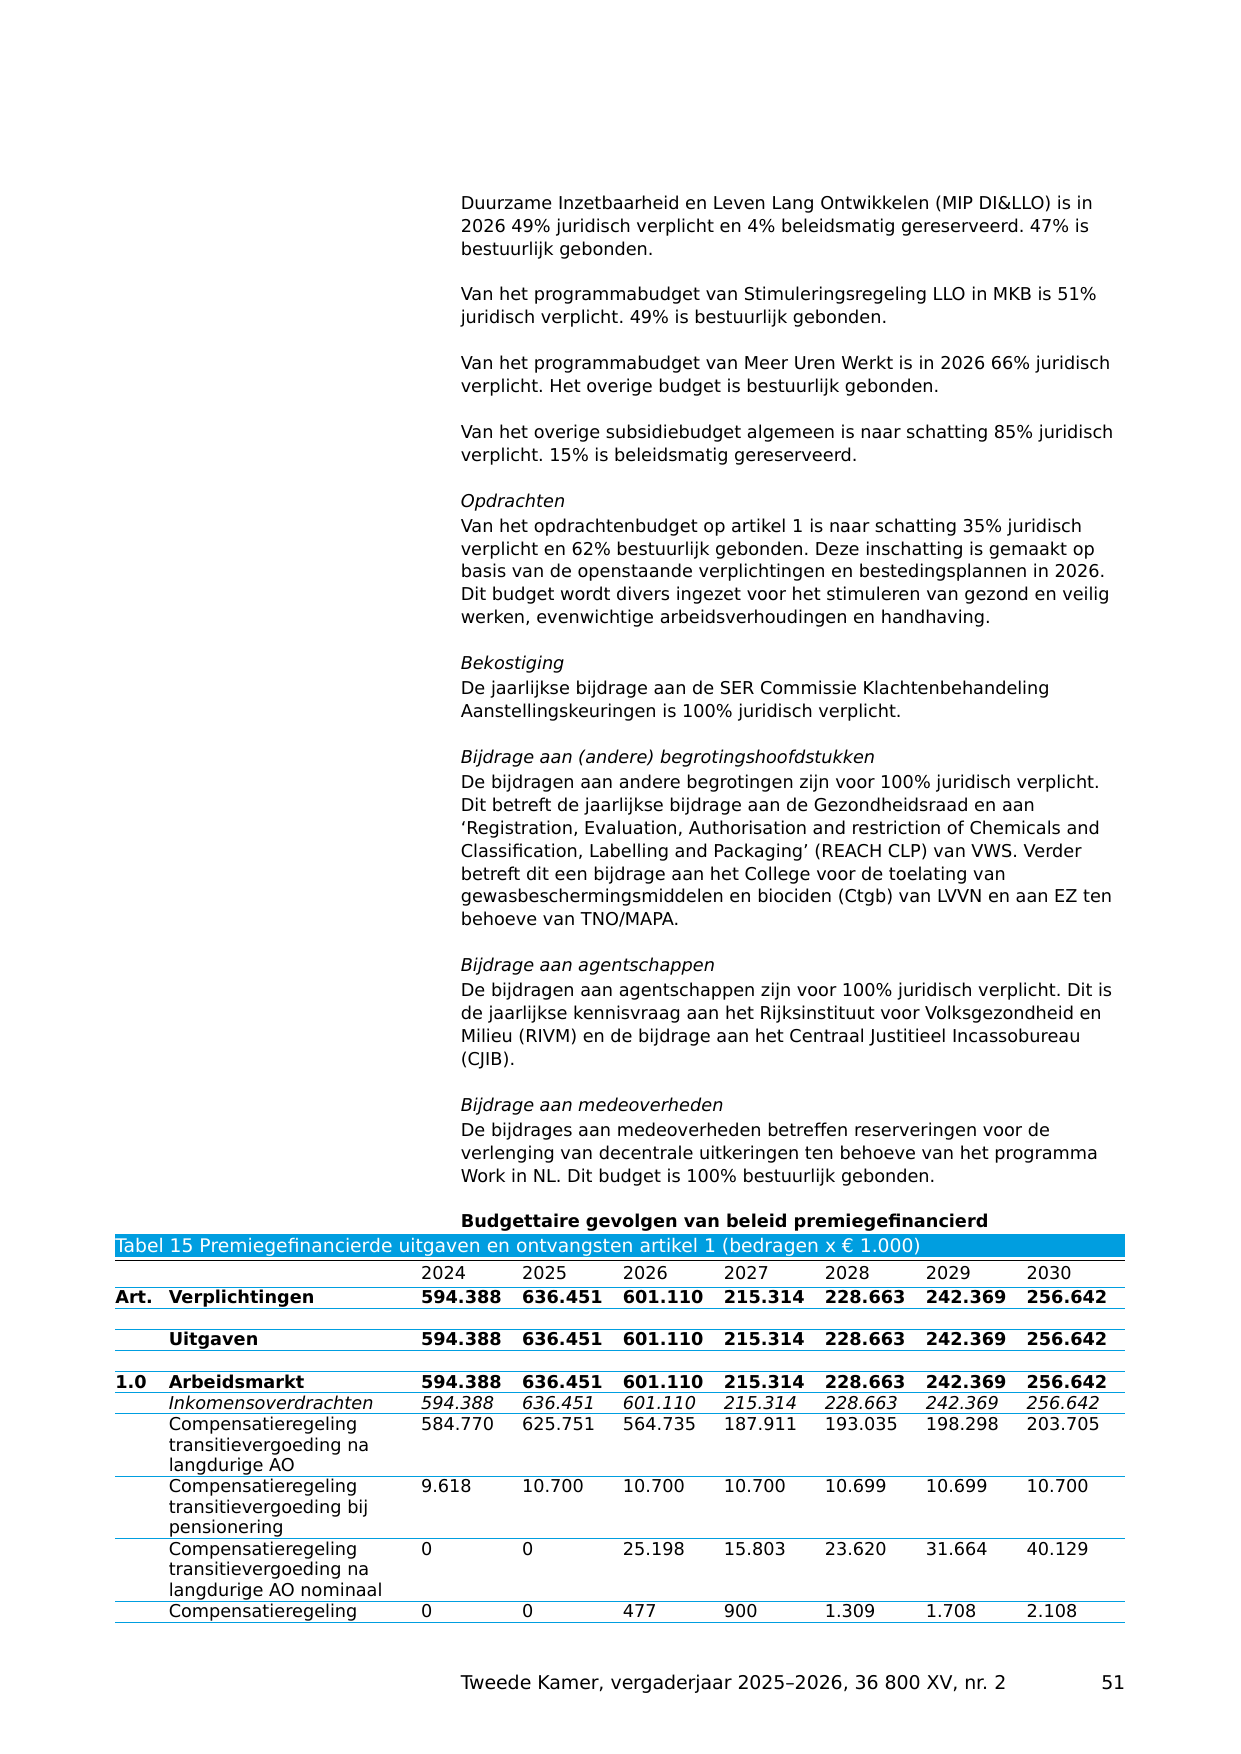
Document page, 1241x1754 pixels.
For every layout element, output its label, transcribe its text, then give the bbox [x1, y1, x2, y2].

table_cell Inkomensoverdrachten [166, 1393, 418, 1413]
text Van het overige subsidiebudget algemeen is naar schatting 85% juridisch verplicht. 15% is beleidsmatig gereserveerd. [461, 420, 1125, 466]
table_cell 215.314 [721, 1372, 822, 1392]
table_cell [115, 1414, 166, 1476]
table_cell Compensatieregeling transitievergoeding na langdurige AO [166, 1414, 418, 1476]
table_cell 584.770 [418, 1414, 519, 1476]
text Van het opdrachtenbudget op artikel 1 is naar schatting 35% juridisch verplicht en 62% bestuurlijk gebonden. Deze inschatting is gemaakt op basis van de openstaande verplichtingen en bestedingsplannen in 2026. Dit budget wordt divers ingezet voor het stimuleren van gezond en veilig werken, evenwichtige arbeidsverhoudingen en handhaving. [461, 514, 1125, 628]
table_cell 203.705 [1024, 1414, 1125, 1476]
table_cell 242.369 [923, 1393, 1023, 1413]
table_cell 10.700 [519, 1477, 620, 1538]
table_cell [1024, 1309, 1125, 1329]
table_cell 198.298 [923, 1414, 1023, 1476]
table_cell 2026 [620, 1261, 721, 1286]
table_cell 601.110 [620, 1330, 721, 1350]
table_cell 242.369 [923, 1330, 1023, 1350]
table_cell 477 [620, 1602, 721, 1622]
table_cell 1.0 [115, 1372, 166, 1392]
table_cell [923, 1351, 1023, 1371]
table_cell 2030 [1024, 1261, 1125, 1286]
table_cell 10.700 [620, 1477, 721, 1538]
table_cell 215.314 [721, 1330, 822, 1350]
table_cell 187.911 [721, 1414, 822, 1476]
table_cell [166, 1309, 418, 1329]
table_cell [418, 1309, 519, 1329]
table_cell 2028 [822, 1261, 923, 1286]
table_cell [519, 1351, 620, 1371]
table_cell [721, 1309, 822, 1329]
table_cell 636.451 [519, 1372, 620, 1392]
table_cell Compensatieregeling transitievergoeding na langdurige AO nominaal [166, 1539, 418, 1601]
table_cell 594.388 [418, 1393, 519, 1413]
table_cell 594.388 [418, 1330, 519, 1350]
table_cell 2.108 [1024, 1602, 1125, 1622]
table_cell Arbeidsmarkt [166, 1372, 418, 1392]
table_cell [115, 1309, 166, 1329]
table_cell Art. [115, 1288, 166, 1308]
table_cell [115, 1351, 166, 1371]
table_cell [923, 1309, 1023, 1329]
table_cell 10.700 [721, 1477, 822, 1538]
table_cell [822, 1351, 923, 1371]
table_cell 1.309 [822, 1602, 923, 1622]
text Bijdrage aan (andere) begrotingshoofdstukken [461, 745, 1125, 768]
table_cell 9.618 [418, 1477, 519, 1538]
table_cell 636.451 [519, 1288, 620, 1308]
table_cell [519, 1309, 620, 1329]
text Opdrachten [461, 489, 1125, 512]
table_cell [721, 1351, 822, 1371]
table_cell 256.642 [1024, 1330, 1125, 1350]
table_cell 1.708 [923, 1602, 1023, 1622]
table_cell [115, 1330, 166, 1350]
table_cell 2027 [721, 1261, 822, 1286]
text De bĳdragen aan agentschappen zĳn voor 100% juridisch verplicht. Dit is de jaarlĳkse kennisvraag aan het Rĳksinstituut voor Volksgezondheid en Milieu (RIVM) en de bĳdrage aan het Centraal Justitieel Incassobureau (CJIB). [461, 978, 1125, 1070]
table_cell [620, 1309, 721, 1329]
text Duurzame Inzetbaarheid en Leven Lang Ontwikkelen (MIP DI&LLO) is in 2026 49% juridisch verplicht en 4% beleidsmatig gereserveerd. 47% is bestuurlijk gebonden. [461, 191, 1125, 259]
table_cell 625.751 [519, 1414, 620, 1476]
table_cell [115, 1477, 166, 1538]
table_cell 40.129 [1024, 1539, 1125, 1601]
table_cell 256.642 [1024, 1288, 1125, 1308]
text Budgettaire gevolgen van beleid premiegefinancierd [461, 1209, 1125, 1232]
table_cell [115, 1261, 166, 1286]
table_cell 23.620 [822, 1539, 923, 1601]
text Van het programmabudget van Meer Uren Werkt is in 2026 66% juridisch verplicht. Het overige budget is bestuurlĳk gebonden. [461, 351, 1125, 397]
table_cell 228.663 [822, 1372, 923, 1392]
table_cell 228.663 [822, 1393, 923, 1413]
table_cell 228.663 [822, 1330, 923, 1350]
text De bijdrages aan medeoverheden betreffen reserveringen voor de verlenging van decentrale uitkeringen ten behoeve van het programma Work in NL. Dit budget is 100% bestuurlijk gebonden. [461, 1118, 1125, 1187]
text Van het programmabudget van Stimuleringsregeling LLO in MKB is 51% juridisch verplicht. 49% is bestuurlijk gebonden. [461, 282, 1125, 328]
text Bijdrage aan agentschappen [461, 953, 1125, 976]
table_cell 2029 [923, 1261, 1023, 1286]
table_cell 31.664 [923, 1539, 1023, 1601]
table_cell 0 [519, 1539, 620, 1601]
table_cell 2025 [519, 1261, 620, 1286]
table_cell [822, 1309, 923, 1329]
table_cell 10.700 [1024, 1477, 1125, 1538]
table_cell 193.035 [822, 1414, 923, 1476]
table_cell 601.110 [620, 1393, 721, 1413]
table_cell 564.735 [620, 1414, 721, 1476]
table_cell 215.314 [721, 1393, 822, 1413]
table_cell 601.110 [620, 1288, 721, 1308]
table_cell 228.663 [822, 1288, 923, 1308]
table_cell Uitgaven [166, 1330, 418, 1350]
table_cell 10.699 [822, 1477, 923, 1538]
table_cell 601.110 [620, 1372, 721, 1392]
table_cell [115, 1393, 166, 1413]
table_cell 0 [519, 1602, 620, 1622]
table_cell [1024, 1351, 1125, 1371]
text Bijdrage aan medeoverheden [461, 1093, 1125, 1116]
table_cell Compensatieregeling [166, 1602, 418, 1622]
table_cell 25.198 [620, 1539, 721, 1601]
table_cell 594.388 [418, 1372, 519, 1392]
table_cell [115, 1602, 166, 1622]
table_cell [115, 1539, 166, 1601]
text De jaarlĳkse bĳdrage aan de SER Commissie Klachtenbehandeling Aanstellingskeuringen is 100% juridisch verplicht. [461, 676, 1125, 722]
table_cell 215.314 [721, 1288, 822, 1308]
table_cell 10.699 [923, 1477, 1023, 1538]
table_cell 0 [418, 1539, 519, 1601]
table_cell Compensatieregeling transitievergoeding bij pensionering [166, 1477, 418, 1538]
table_cell 636.451 [519, 1393, 620, 1413]
table_cell Verplichtingen [166, 1288, 418, 1308]
table_cell 15.803 [721, 1539, 822, 1601]
table_cell 242.369 [923, 1288, 1023, 1308]
text De bĳdragen aan andere begrotingen zĳn voor 100% juridisch verplicht. Dit betreft de jaarlĳkse bĳdrage aan de Gezondheidsraad en aan ‘Registration, Evaluation, Authorisation and restriction of Chemicals and Classification, Labelling and Packaging’ (REACH CLP) van VWS. Verder betreft dit een bijdrage aan het College voor de toelating van gewasbeschermingsmiddelen en biociden (Ctgb) van LVVN en aan EZ ten behoeve van TNO/MAPA. [461, 770, 1125, 930]
table_cell 2024 [418, 1261, 519, 1286]
table_cell 900 [721, 1602, 822, 1622]
table_cell [418, 1351, 519, 1371]
table_cell 242.369 [923, 1372, 1023, 1392]
table_cell 0 [418, 1602, 519, 1622]
table_cell 594.388 [418, 1288, 519, 1308]
table_cell 636.451 [519, 1330, 620, 1350]
table_cell [166, 1351, 418, 1371]
table_cell 256.642 [1024, 1393, 1125, 1413]
text Bekostiging [461, 651, 1125, 674]
table_cell 256.642 [1024, 1372, 1125, 1392]
table_cell [166, 1261, 418, 1286]
table_cell [620, 1351, 721, 1371]
